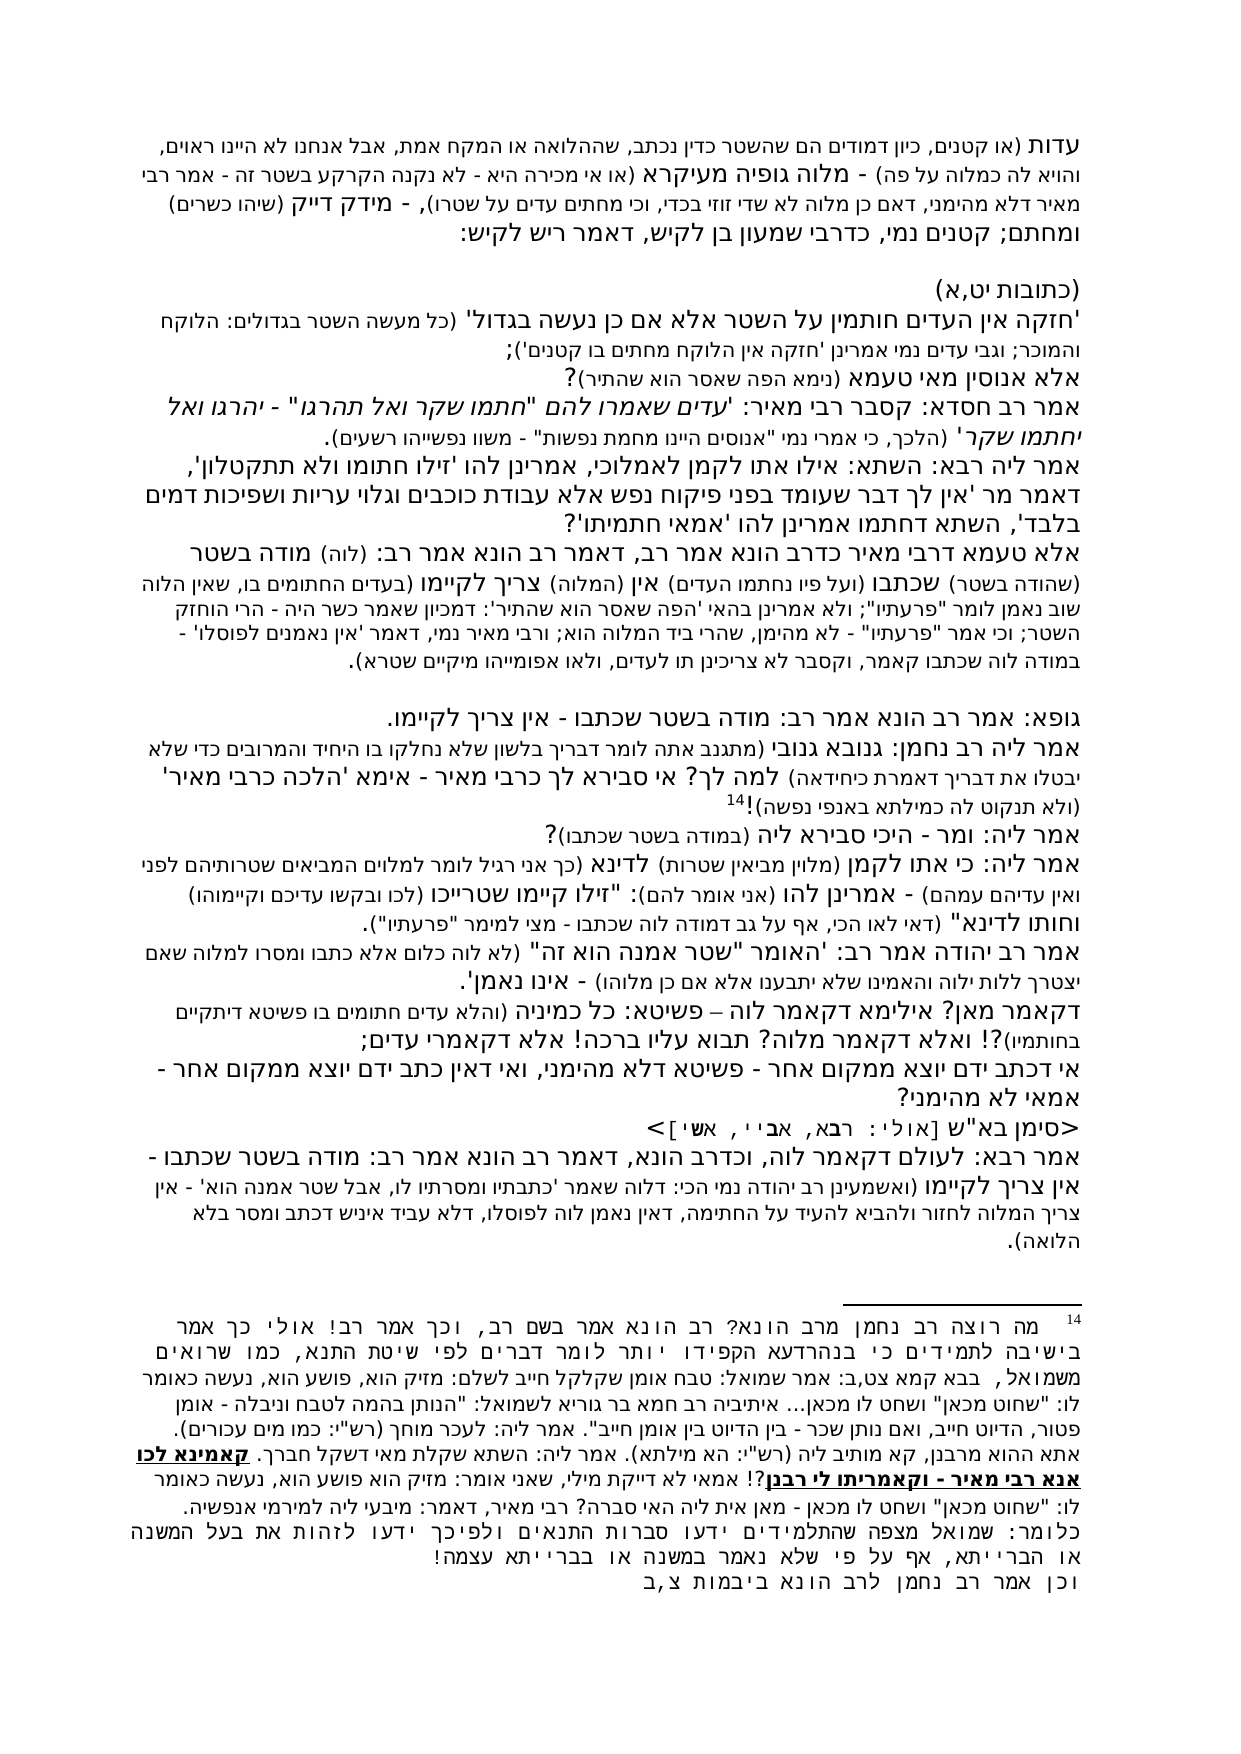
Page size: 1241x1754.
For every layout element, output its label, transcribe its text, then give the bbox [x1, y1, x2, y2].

text <סימן בא"ש [אולי: רבא, אביי, אשי]> [130, 1113, 1081, 1142]
text אמר ליה: ומר - היכי סבירא ליה (במודה בשטר שכתבו)? [130, 820, 1081, 849]
text וכן אמר רב נחמן לרב הונא ביבמות צ,ב [130, 1570, 1081, 1595]
text עדות (או קטנים, כיון דמודים הם שהשטר כדין נכתב, שההלואה או המקח אמת, אבל אנחנו לא היינו ראוים, והויא לה כמלוה על פה) - מלוה גופיה מעיקרא (או אי מכירה היא - לא נקנה הקרקע בשטר זה - אמר רבי מאיר דלא מהימני, דאם כן מלוה לא שדי זוזי בכדי, וכי מחתים עדים על שטרו), - מידק דייק (שיהו כשרים) ומחתם; קטנים נמי, כדרבי שמעון בן לקיש, דאמר ריש לקיש: [130, 130, 1081, 247]
text אמר רב יהודה אמר רב: 'האומר "שטר אמנה הוא זה" (לא לוה כלום אלא כתבו ומסרו למלוה שאם יצטרך ללות ילוה והאמינו שלא יתבענו אלא אם כן מלוהו) - אינו נאמן'. [130, 937, 1081, 996]
text אמר רבא: לעולם דקאמר לוה, וכדרב הונא, דאמר רב הונא אמר רב: מודה בשטר שכתבו - אין צריך לקיימו (ואשמעינן רב יהודה נמי הכי: דלוה שאמר 'כתבתיו ומסרתיו לו, אבל שטר אמנה הוא' - אין צריך המלוה לחזור ולהביא להעיד על החתימה, דאין נאמן לוה לפוסלו, דלא עביד איניש דכתב ומסר בלא הלואה). [130, 1142, 1081, 1254]
text אמר ליה רב נחמן: גנובא גנובי (מתגנב אתה לומר דבריך בלשון שלא נחלקו בו היחיד והמרובים כדי שלא יבטלו את דבריך דאמרת כיחידאה) למה לך? אי סבירא לך כרבי מאיר - אימא 'הלכה כרבי מאיר' (ולא תנקוט לה כמילתא באנפי נפשה)! [130, 733, 1081, 820]
text (כתובות יט,א) [130, 276, 1081, 305]
text אמר רב חסדא: קסבר רבי מאיר: 'עדים שאמרו להם "חתמו שקר ואל תהרגו" - יהרגו ואל יחתמו שקר' (הלכך, כי אמרי נמי "אנוסים היינו מחמת נפשות" - משוו נפשייהו רשעים). [130, 392, 1081, 451]
text אלא טעמא דרבי מאיר כדרב הונא אמר רב, דאמר רב הונא אמר רב: (לוה) מודה בשטר (שהודה בשטר) שכתבו (ועל פיו נחתמו העדים) אין (המלוה) צריך לקיימו (בעדים החתומים בו, שאין הלוה שוב נאמן לומר "פרעתיו"; ולא אמרינן בהאי 'הפה שאסר הוא שהתיר': דמכיון שאמר כשר היה - הרי הוחזק השטר; וכי אמר "פרעתיו" - לא מהימן, שהרי ביד המלוה הוא; ורבי מאיר נמי, דאמר 'אין נאמנים לפוסלו' - במודה לוה שכתבו קאמר, וקסבר לא צריכינן תו לעדים, ולאו אפומייהו מיקיים שטרא). [130, 538, 1081, 675]
text דקאמר מאן? אילימא דקאמר לוה – פשיטא: כל כמיניה (והלא עדים חתומים בו פשיטא דיתקיים בחותמיו)?! ואלא דקאמר מלוה? תבוא עליו ברכה! אלא דקאמרי עדים; [130, 996, 1081, 1054]
text אמר ליה רבא: השתא: אילו אתו לקמן לאמלוכי, אמרינן להו 'זילו חתומו ולא תתקטלון', דאמר מר 'אין לך דבר שעומד בפני פיקוח נפש אלא עבודת כוכבים וגלוי עריות ושפיכות דמים בלבד', השתא דחתמו אמרינן להו 'אמאי חתמיתו'? [130, 451, 1081, 538]
text אלא אנוסין מאי טעמא (נימא הפה שאסר הוא שהתיר)? [130, 363, 1081, 392]
text גופא: אמר רב הונא אמר רב: מודה בשטר שכתבו - אין צריך לקיימו. [130, 704, 1081, 733]
text כלומר: שמואל מצפה שהתלמידים ידעו סברות התנאים ולפיכך ידעו לזהות את בעל המשנה או הברייתא, אף על פי שלא נאמר במשנה או בברייתא עצמה! [130, 1520, 1081, 1570]
text מה רוצה רב נחמן מרב הונא? רב הונא אמר בשם רב, וכך אמר רב! אולי כך אמר בישיבה לתמידים כי בנהרדעא הקפידו יותר לומר דברים לפי שיטת התנא, כמו שרואים משמואל, בבא קמא צט,ב: אמר שמואל: טבח אומן שקלקל חייב לשלם: מזיק הוא, פושע הוא, נעשה כאומר לו: "שחוט מכאן" ושחט לו מכאן... איתיביה רב חמא בר גוריא לשמואל: "הנותן בהמה לטבח וניבלה - אומן פטור, הדיוט חייב, ואם נותן שכר - בין הדיוט בין אומן חייב". אמר ליה: לעכר מוחך (רש"י: כמו מים עכורים). אתא ההוא מרבנן, קא מותיב ליה (רש"י: הא מילתא). אמר ליה: השתא שקלת מאי דשקל חברך. קאמינא לכו אנא רבי מאיר - וקאמריתו לי רבנן?! אמאי לא דייקת מילי, שאני אומר: מזיק הוא פושע הוא, נעשה כאומר לו: "שחוט מכאן" ושחט לו מכאן - מאן אית ליה האי סברה? רבי מאיר, דאמר: מיבעי ליה למירמי אנפשיה. [130, 1311, 1081, 1520]
text אמר ליה: כי אתו לקמן (מלוין מביאין שטרות) לדינא (כך אני רגיל לומר למלוים המביאים שטרותיהם לפני ואין עדיהם עמהם) - אמרינן להו (אני אומר להם): "זילו קיימו שטרייכו (לכו ובקשו עדיכם וקיימוהו) וחותו לדינא" (דאי לאו הכי, אף על גב דמודה לוה שכתבו - מצי למימר "פרעתיו"). [130, 849, 1081, 937]
text אי דכתב ידם יוצא ממקום אחר - פשיטא דלא מהימני, ואי דאין כתב ידם יוצא ממקום אחר - אמאי לא מהימני? [130, 1054, 1081, 1113]
text 'חזקה אין העדים חותמין על השטר אלא אם כן נעשה בגדול' (כל מעשה השטר בגדולים: הלוקח והמוכר; וגבי עדים נמי אמרינן 'חזקה אין הלוקח מחתים בו קטנים'); [130, 305, 1081, 363]
